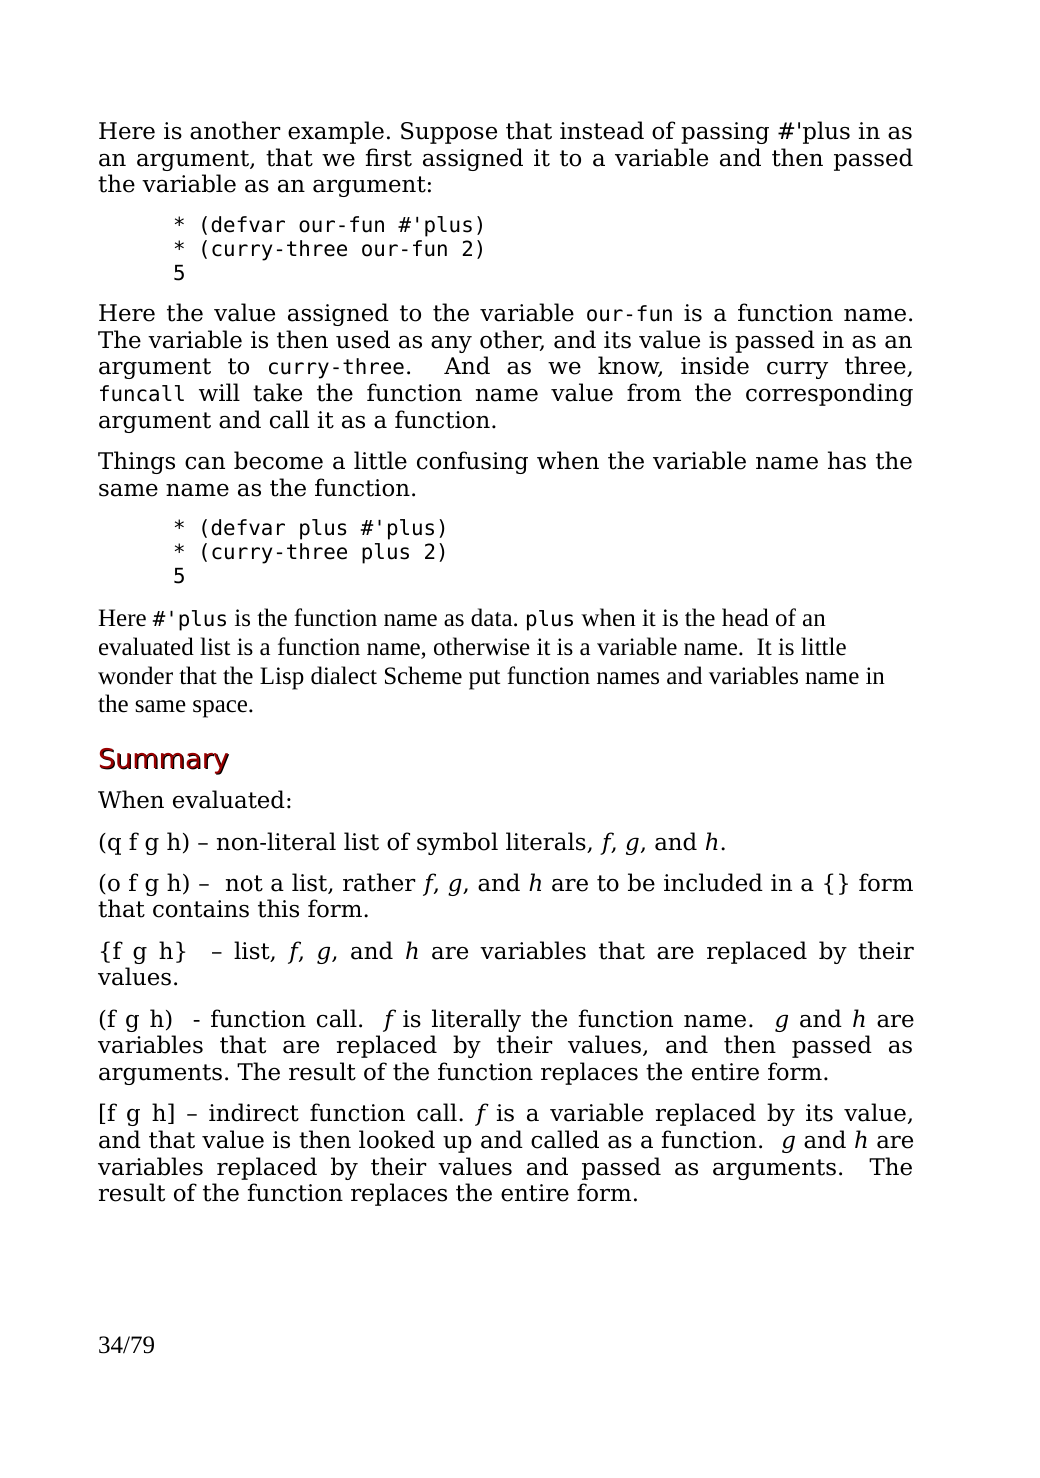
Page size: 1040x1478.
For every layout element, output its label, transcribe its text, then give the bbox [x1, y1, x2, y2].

text 5 [173, 261, 914, 286]
text * (defvar plus #'plus) [173, 516, 914, 540]
subtitle Summary [98, 743, 914, 775]
text When evaluated: [98, 787, 914, 814]
text * (curry-three plus 2) [173, 540, 914, 564]
text (o f g h) – not a list, rather f, g, and h are to be included in a {} form that contains this form. [98, 870, 914, 923]
text Here #'plus is the function name as data. plus when it is the head of an evaluated list is a function name, otherwise it is a variable name. It is little wonder that the Lisp dialect Scheme put function names and variables name in the same space. [98, 603, 914, 718]
text {f g h} – list, f, g, and h are variables that are replaced by their values. [98, 938, 914, 991]
text (q f g h) – non-literal list of symbol literals, f, g, and h. [98, 829, 914, 855]
text Here the value assigned to the variable our-fun is a function name. The variable is then used as any other, and its value is passed in as an argument to curry-three. And as we know, inside curry three, funcall will take the function name value from the corresponding argument and call it as a function. [98, 300, 914, 433]
text (f g h) - function call. f is literally the function name. g and h are variables that are replaced by their values, and then passed as arguments. The result of the function replaces the entire form. [98, 1006, 914, 1086]
text 5 [173, 564, 914, 589]
text Here is another example. Suppose that instead of passing #'plus in as an argument, that we first assigned it to a variable and then passed the variable as an argument: [98, 118, 914, 198]
text Things can become a little confusing when the variable name has the same name as the function. [98, 448, 914, 501]
text [f g h] – indirect function call. f is a variable replaced by its value, and that value is then looked up and called as a function. g and h are variables replaced by their values and passed as arguments. The result of the function replaces the entire form. [98, 1100, 914, 1207]
text * (curry-three our-fun 2) [173, 237, 914, 261]
text * (defvar our-fun #'plus) [173, 213, 914, 237]
